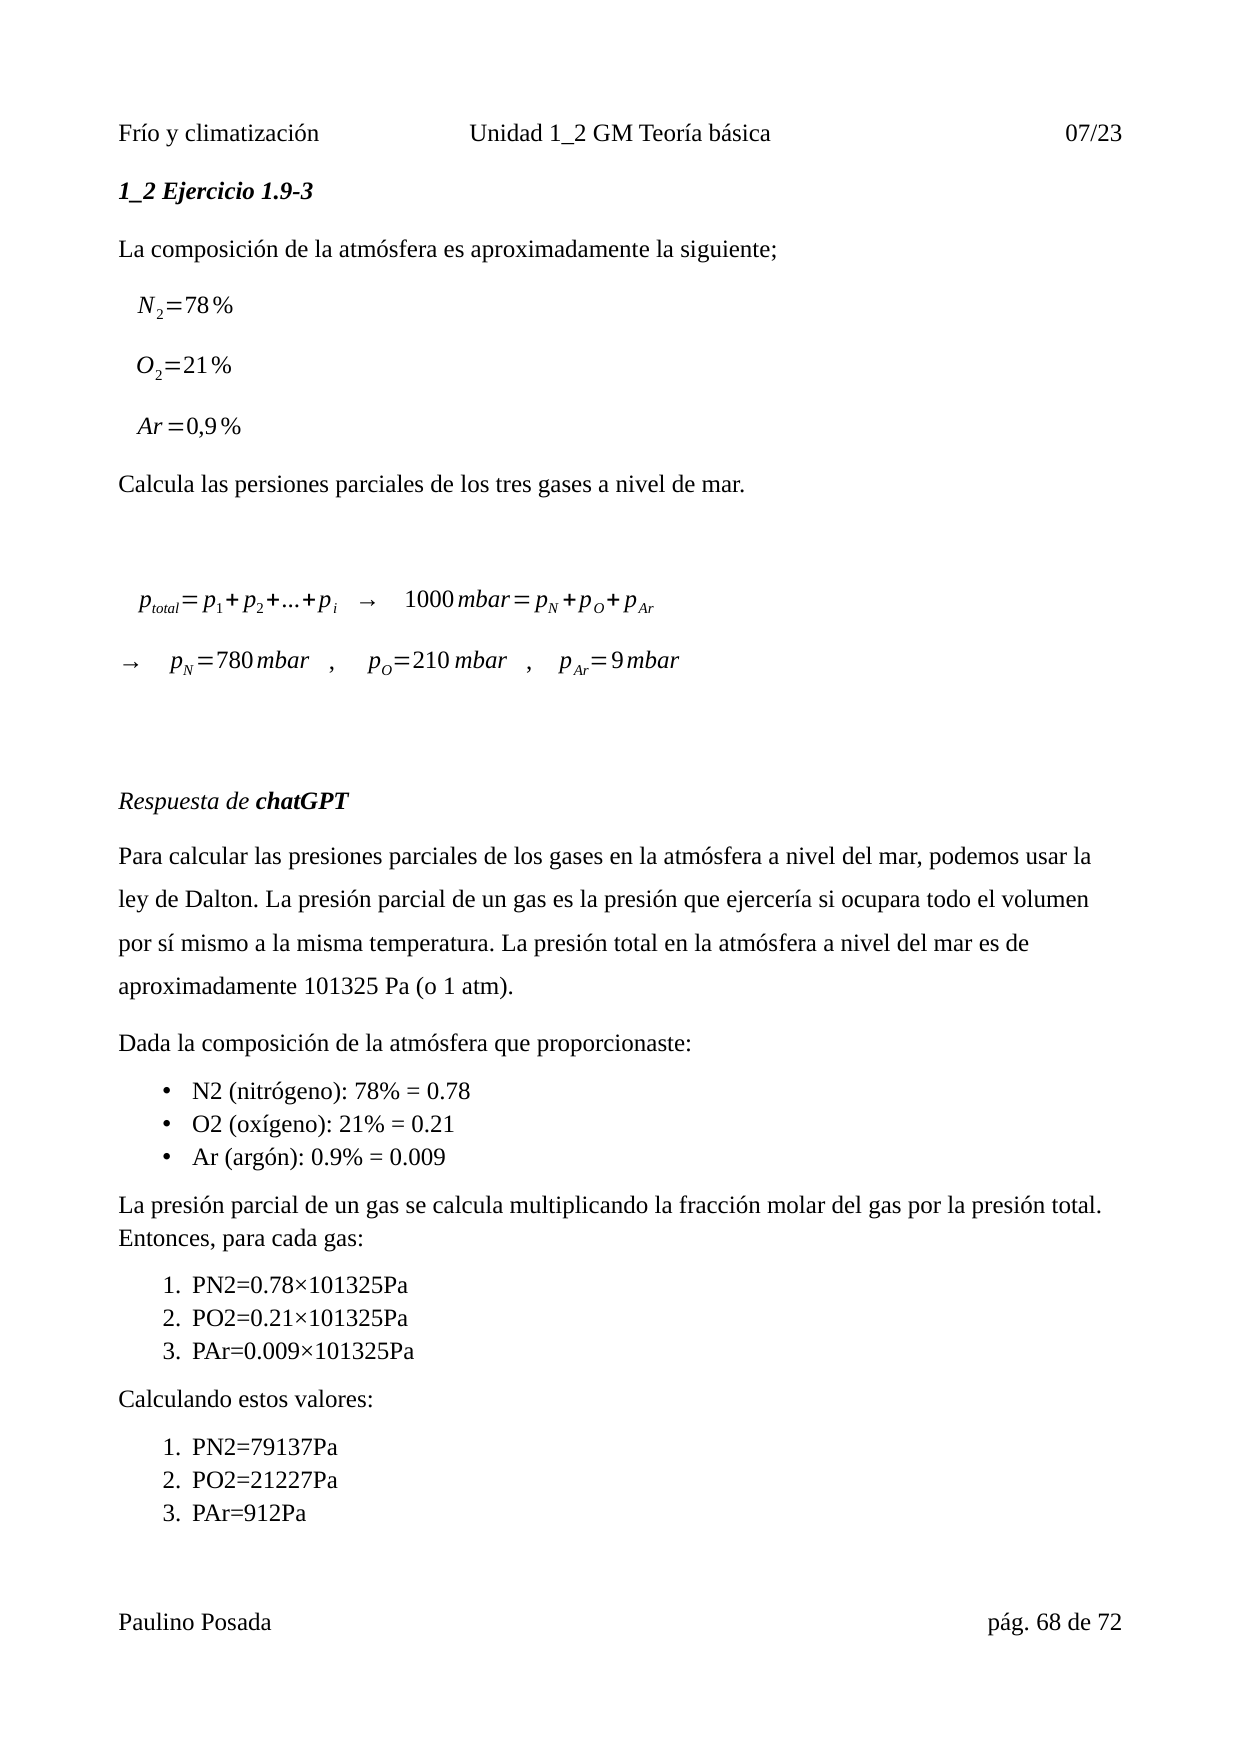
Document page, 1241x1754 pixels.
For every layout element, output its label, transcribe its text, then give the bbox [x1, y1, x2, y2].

list PAr​=912Pa [162, 1498, 1122, 1526]
text → , , [118, 646, 1122, 678]
text Dada la composición de la atmósfera que proporcionaste: [118, 1028, 1122, 1057]
text 1_2 Ejercicio 1.9-3 [118, 176, 1122, 205]
text Calculando estos valores: [118, 1384, 1122, 1413]
text La presión parcial de un gas se calcula multiplicando la fracción molar del gas por la presión total. Entonces, para cada gas: [118, 1190, 1122, 1252]
list PAr​=0.009×101325Pa [162, 1336, 1122, 1365]
text Para calcular las presiones parciales de los gases en la atmósfera a nivel del mar, podemos usar la ley de Dalton. La presión parcial de un gas es la presión que ejercería si ocupara todo el volumen por sí mismo a la misma temperatura. La presión total en la atmósfera a nivel del mar es de aproximadamente 101325 Pa (o 1 atm). [118, 841, 1122, 999]
list N2​ (nitrógeno): 78% = 0.78 [162, 1076, 1122, 1105]
text La composición de la atmósfera es aproximadamente la siguiente; [118, 234, 1122, 263]
list PO2​​=0.21×101325Pa [162, 1303, 1122, 1332]
list O2​ (oxígeno): 21% = 0.21 [162, 1109, 1122, 1138]
list PO2​​=21227Pa [162, 1465, 1122, 1493]
list PN2​​=79137Pa [162, 1432, 1122, 1460]
text → [118, 584, 1122, 617]
list PN2​​=0.78×101325Pa [162, 1270, 1122, 1299]
text Calcula las persiones parciales de los tres gases a nivel de mar. [118, 469, 1122, 498]
list Ar (argón): 0.9% = 0.009 [162, 1142, 1122, 1171]
text Respuesta de chatGPT [118, 786, 1122, 814]
